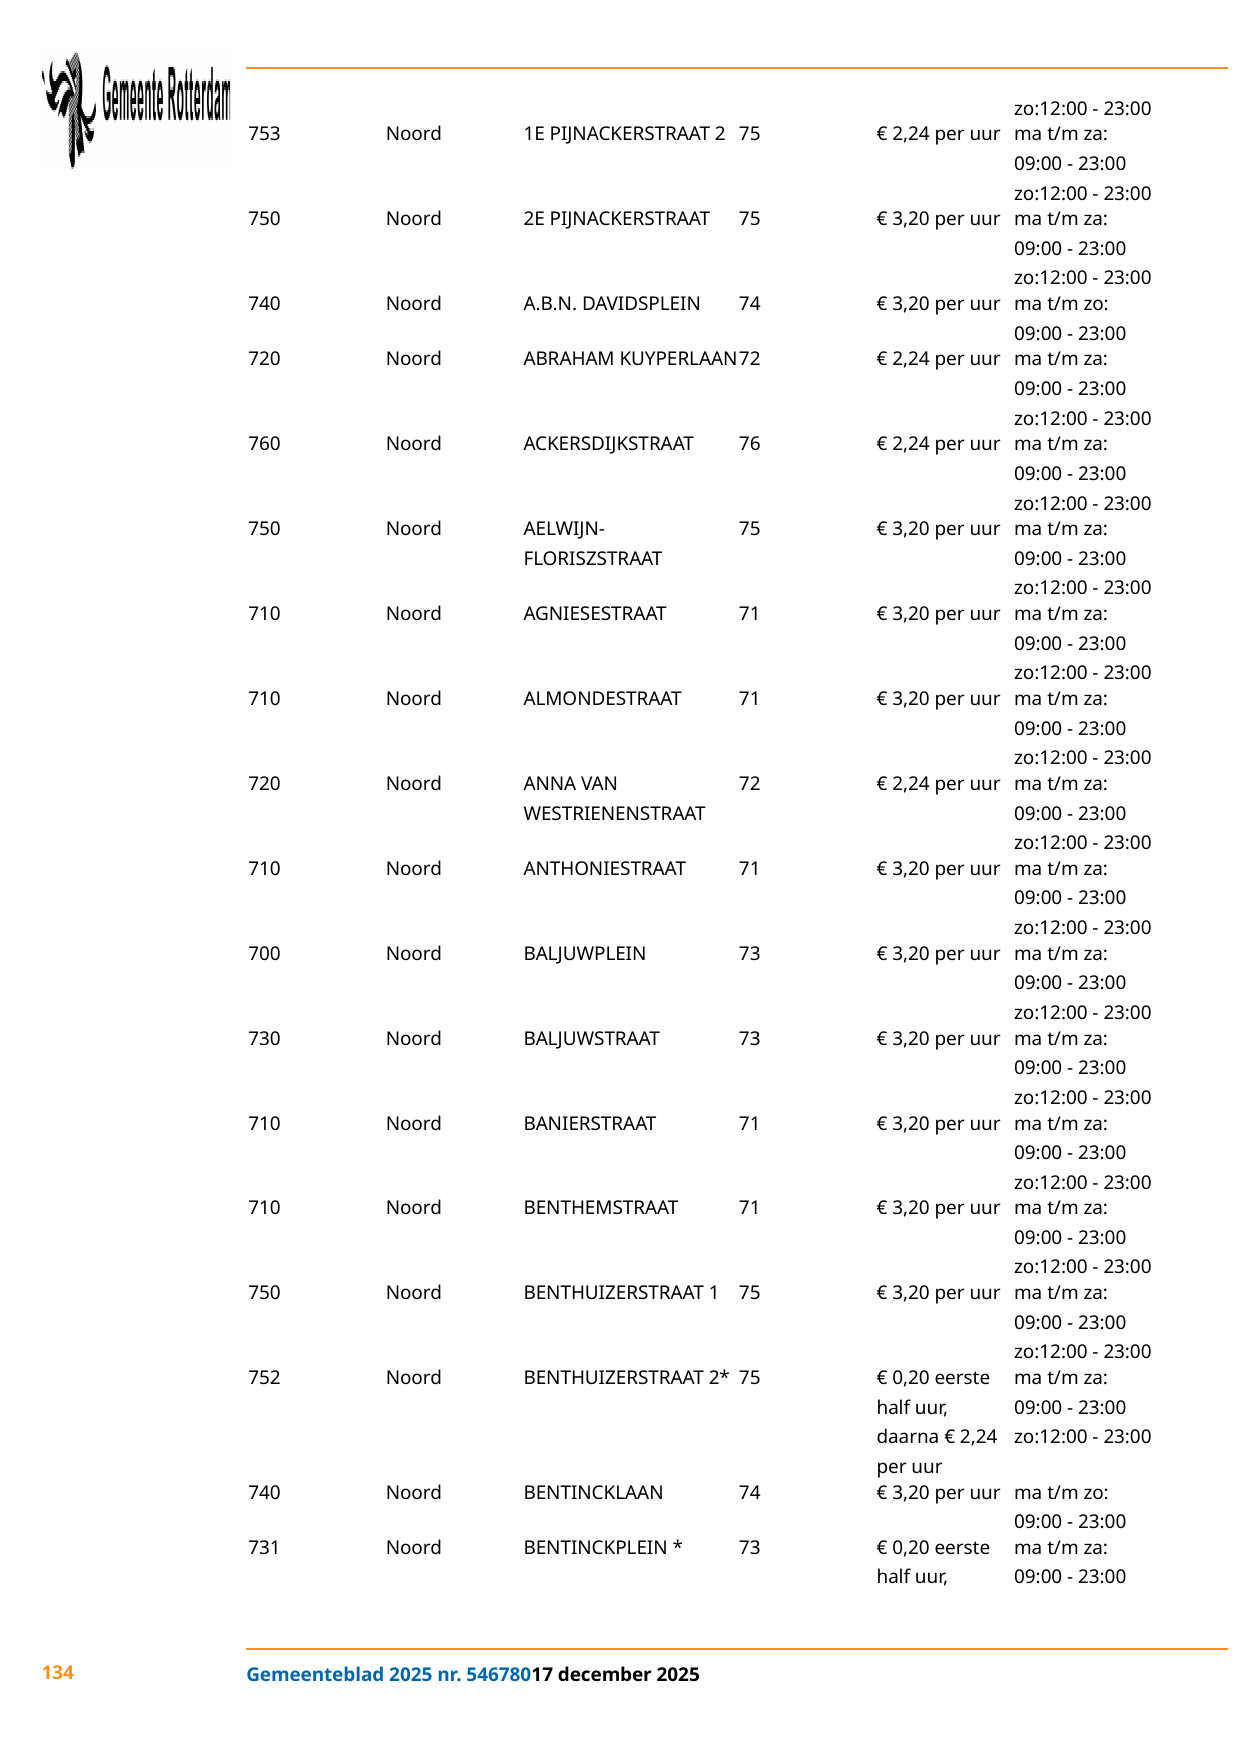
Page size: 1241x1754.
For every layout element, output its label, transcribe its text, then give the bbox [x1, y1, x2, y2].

table_cell 73 [739, 940, 876, 1025]
table_cell ma t/m za: 09:00 - 23:00 [1014, 1534, 1152, 1589]
table_cell ma t/m za: 09:00 - 23:00 zo:12:00 - 23:00 [1014, 940, 1152, 1025]
table_cell 75 [739, 121, 876, 205]
table_cell 75 [739, 515, 876, 600]
table_cell 2E PIJNACKERSTRAAT [523, 205, 739, 290]
table_cell Noord [386, 290, 523, 346]
table_cell Noord [386, 1025, 523, 1110]
table_cell € 0,20 eerste half uur, daarna € 2,24 per uur [876, 1364, 1014, 1479]
table_cell 71 [739, 1195, 876, 1279]
table_cell € 3,20 per uur [876, 1025, 1014, 1110]
table_cell BALJUWSTRAAT [523, 1025, 739, 1110]
table_cell BENTINCKLAAN [523, 1479, 739, 1534]
table_cell ma t/m za: 09:00 - 23:00 zo:12:00 - 23:00 [1014, 431, 1152, 515]
table_cell 71 [739, 685, 876, 770]
table_cell Noord [386, 346, 523, 431]
table_cell ma t/m za: 09:00 - 23:00 zo:12:00 - 23:00 [1014, 1280, 1152, 1364]
table_cell 75 [739, 1280, 876, 1364]
table_cell Noord [386, 205, 523, 290]
table_cell 71 [739, 600, 876, 685]
table_cell A.B.N. DAVIDSPLEIN [523, 290, 739, 346]
table_cell Noord [386, 121, 523, 205]
table_cell 75 [739, 1364, 876, 1479]
table_cell ma t/m za: 09:00 - 23:00 zo:12:00 - 23:00 [1014, 600, 1152, 685]
table_cell BALJUWPLEIN [523, 940, 739, 1025]
table_cell € 2,24 per uur [876, 121, 1014, 205]
table_cell € 3,20 per uur [876, 1479, 1014, 1534]
table_cell € 3,20 per uur [876, 600, 1014, 685]
table_cell Noord [386, 1110, 523, 1194]
table_cell 710 [248, 1195, 386, 1279]
table_cell [739, 95, 876, 121]
table_cell 71 [739, 855, 876, 940]
table_cell € 3,20 per uur [876, 685, 1014, 770]
table_cell 72 [739, 770, 876, 855]
table_cell 76 [739, 431, 876, 515]
table_cell 72 [739, 346, 876, 431]
picture [41, 47, 231, 172]
table_cell ma t/m za: 09:00 - 23:00 zo:12:00 - 23:00 [1014, 685, 1152, 770]
table_cell 74 [739, 1479, 876, 1534]
table_cell ma t/m za: 09:00 - 23:00 zo:12:00 - 23:00 [1014, 1110, 1152, 1194]
table_cell ANTHONIESTRAAT [523, 855, 739, 940]
table_cell AGNIESESTRAAT [523, 600, 739, 685]
table_cell Noord [386, 855, 523, 940]
table_cell AELWIJN-FLORISZSTRAAT [523, 515, 739, 600]
table_cell ma t/m za: 09:00 - 23:00 zo:12:00 - 23:00 [1014, 770, 1152, 855]
table_cell 750 [248, 1280, 386, 1364]
table_cell 720 [248, 770, 386, 855]
table_cell Noord [386, 515, 523, 600]
table_cell 720 [248, 346, 386, 431]
table_cell 75 [739, 205, 876, 290]
table_cell € 3,20 per uur [876, 1195, 1014, 1279]
table_cell ma t/m za: 09:00 - 23:00 zo:12:00 - 23:00 [1014, 1195, 1152, 1279]
table_cell ma t/m za: 09:00 - 23:00 zo:12:00 - 23:00 [1014, 346, 1152, 431]
table_cell € 3,20 per uur [876, 290, 1014, 346]
table_cell Noord [386, 1364, 523, 1479]
table_cell € 3,20 per uur [876, 1280, 1014, 1364]
table_cell BANIERSTRAAT [523, 1110, 739, 1194]
table_cell € 2,24 per uur [876, 431, 1014, 515]
table_cell ma t/m zo: 09:00 - 23:00 [1014, 290, 1152, 346]
table_cell € 2,24 per uur [876, 770, 1014, 855]
table_cell Noord [386, 1534, 523, 1589]
table_cell BENTHUIZERSTRAAT 2* [523, 1364, 739, 1479]
table_cell Noord [386, 600, 523, 685]
table_cell 710 [248, 600, 386, 685]
table_cell 740 [248, 1479, 386, 1534]
table_cell Noord [386, 940, 523, 1025]
table_cell 760 [248, 431, 386, 515]
table_cell [386, 95, 523, 121]
table_cell 710 [248, 1110, 386, 1194]
table_cell 73 [739, 1534, 876, 1589]
table_cell € 3,20 per uur [876, 205, 1014, 290]
table_cell 1E PIJNACKERSTRAAT 2 [523, 121, 739, 205]
table_cell ACKERSDIJKSTRAAT [523, 431, 739, 515]
table_cell € 2,24 per uur [876, 346, 1014, 431]
table_cell 700 [248, 940, 386, 1025]
table_cell € 3,20 per uur [876, 855, 1014, 940]
table_cell 750 [248, 205, 386, 290]
table_cell 73 [739, 1025, 876, 1110]
table_cell 710 [248, 855, 386, 940]
table_cell ANNA VAN WESTRIENENSTRAAT [523, 770, 739, 855]
table_cell ALMONDESTRAAT [523, 685, 739, 770]
table_cell 752 [248, 1364, 386, 1479]
table_cell ma t/m za: 09:00 - 23:00 zo:12:00 - 23:00 [1014, 855, 1152, 940]
table_cell BENTHEMSTRAAT [523, 1195, 739, 1279]
table_cell ma t/m za: 09:00 - 23:00 zo:12:00 - 23:00 [1014, 205, 1152, 290]
table_cell ma t/m za: 09:00 - 23:00 zo:12:00 - 23:00 [1014, 121, 1152, 205]
table_cell 753 [248, 121, 386, 205]
table_cell Noord [386, 1195, 523, 1279]
table_cell € 3,20 per uur [876, 515, 1014, 600]
table_cell ma t/m zo: 09:00 - 23:00 [1014, 1479, 1152, 1534]
table_cell Noord [386, 431, 523, 515]
table_cell 750 [248, 515, 386, 600]
table_cell Noord [386, 1479, 523, 1534]
table_cell € 3,20 per uur [876, 940, 1014, 1025]
table_cell BENTHUIZERSTRAAT 1 [523, 1280, 739, 1364]
table_cell zo:12:00 - 23:00 [1014, 95, 1152, 121]
table_cell [248, 95, 386, 121]
table_cell ma t/m za: 09:00 - 23:00 zo:12:00 - 23:00 [1014, 1025, 1152, 1110]
table_cell Noord [386, 1280, 523, 1364]
table_cell Noord [386, 770, 523, 855]
table_cell ma t/m za: 09:00 - 23:00 zo:12:00 - 23:00 [1014, 515, 1152, 600]
table_cell 740 [248, 290, 386, 346]
table_cell [523, 95, 739, 121]
table_cell 74 [739, 290, 876, 346]
table_cell € 0,20 eerste half uur, [876, 1534, 1014, 1589]
table_cell ABRAHAM KUYPERLAAN [523, 346, 739, 431]
table_cell ma t/m za: 09:00 - 23:00 zo:12:00 - 23:00 [1014, 1364, 1152, 1479]
table_cell 730 [248, 1025, 386, 1110]
table_cell Noord [386, 685, 523, 770]
table_cell [876, 95, 1014, 121]
table_cell 71 [739, 1110, 876, 1194]
table_cell 731 [248, 1534, 386, 1589]
table_cell BENTINCKPLEIN * [523, 1534, 739, 1589]
table_cell 710 [248, 685, 386, 770]
table_cell € 3,20 per uur [876, 1110, 1014, 1194]
